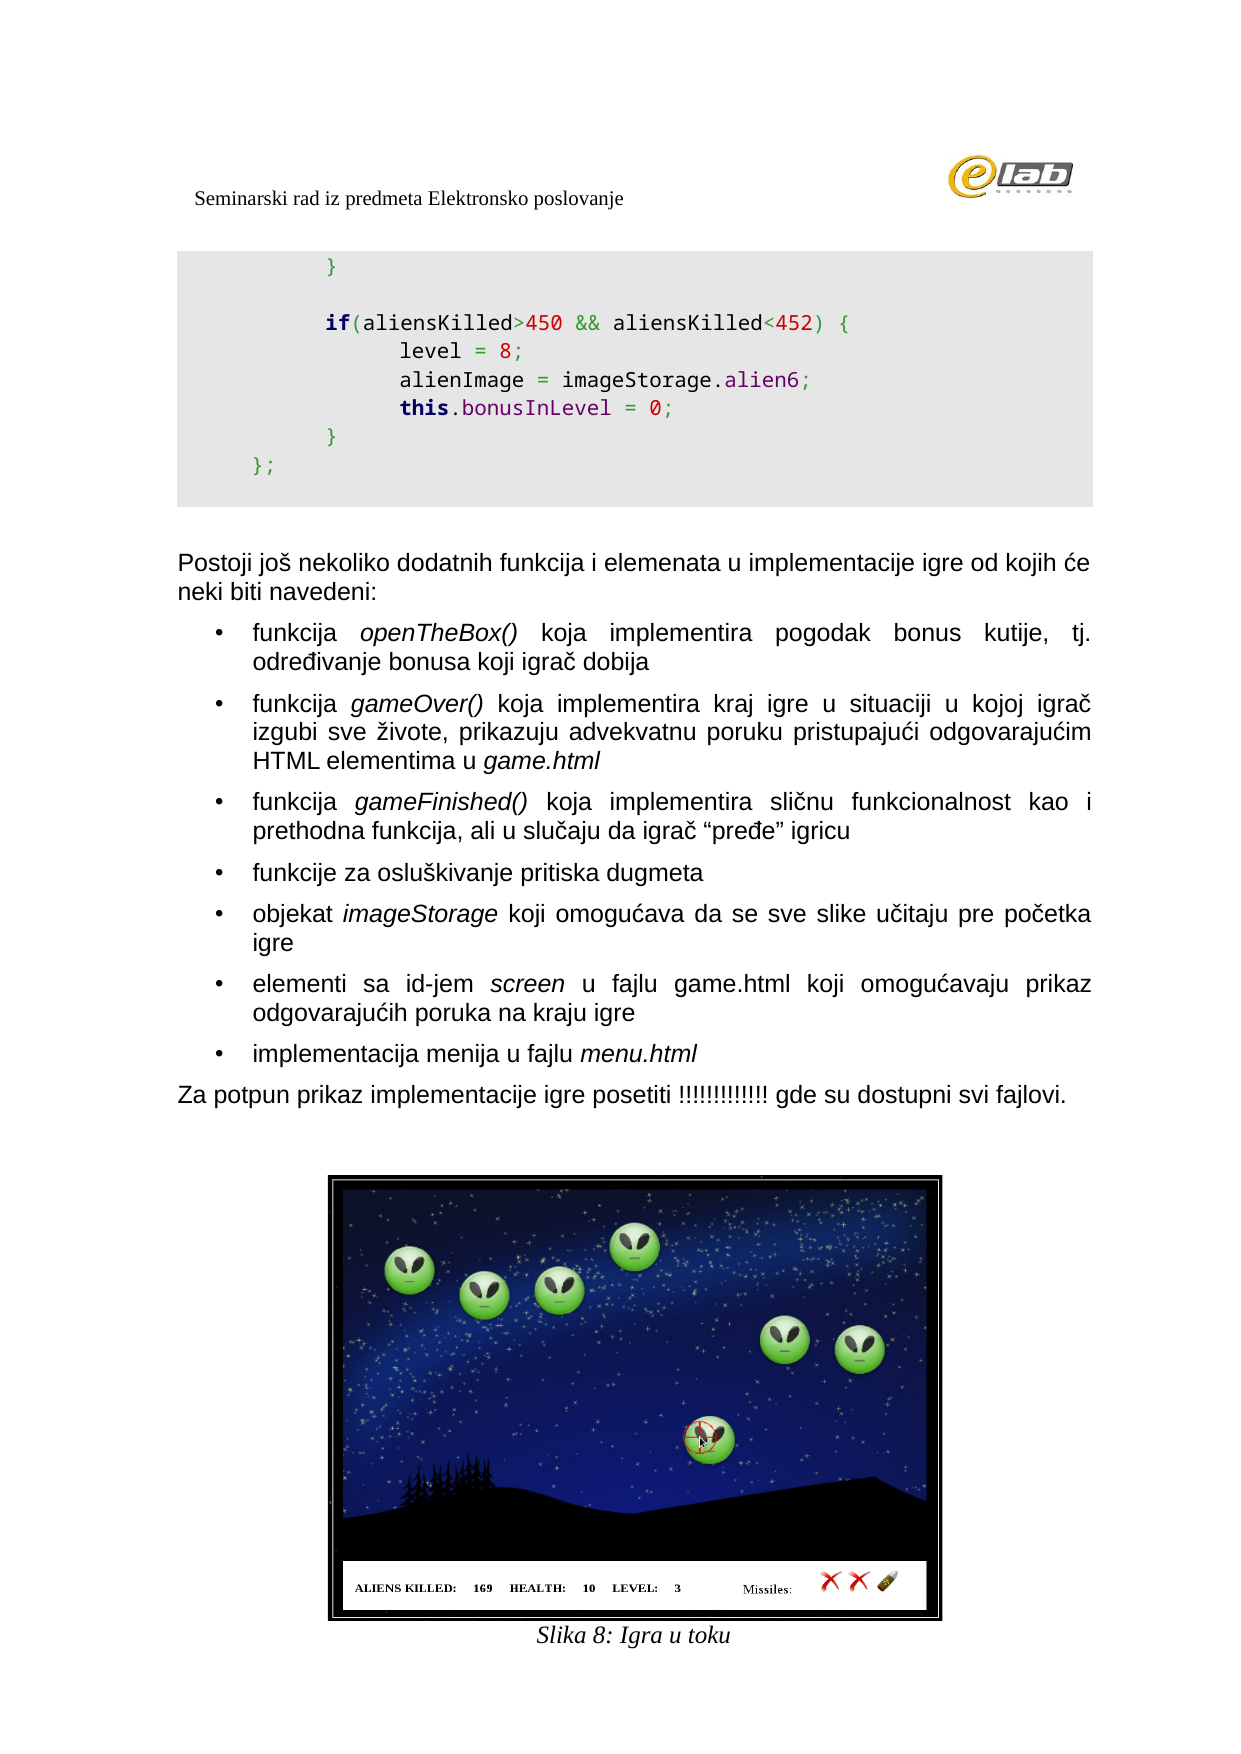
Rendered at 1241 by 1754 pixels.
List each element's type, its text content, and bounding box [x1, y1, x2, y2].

text Slika 8: Igra u toku [328, 1621, 942, 1649]
list elementi sa id-jem screen u fajlu game.html koji omogućavaju prikaz odgovarajućih poruka na kraju igre [215, 969, 1093, 1027]
text level = 8; [177, 336, 1093, 365]
text if(aliensKilled>450 && aliensKilled<452) { [177, 308, 1093, 336]
text }; [177, 450, 1093, 478]
list funkcija gameOver() koja implementira kraj igre u situaciji u kojoj igrač izgubi sve živote, prikazuju advekvatnu poruku pristupajući odgovarajućim HTML elementima u game.html [215, 688, 1093, 775]
text alienImage = imageStorage.alien6; [177, 365, 1093, 393]
list funkcija openTheBox() koja implementira pogodak bonus kutije, tj. određivanje bonusa koji igrač dobija [215, 618, 1093, 676]
text } [177, 251, 1093, 279]
list funkcije za osluškivanje pritiska dugmeta [215, 857, 1093, 886]
picture [327, 1175, 943, 1621]
list funkcija gameFinished() koja implementira sličnu funkcionalnost kao i prethodna funkcija, ali u slučaju da igrač “pređe” igricu [215, 787, 1093, 845]
list implementacija menija u fajlu menu.html [215, 1039, 1093, 1068]
text } [177, 422, 1093, 450]
picture [946, 155, 1074, 198]
list objekat imageStorage koji omogućava da se sve slike učitaju pre početka igre [215, 899, 1093, 956]
text this.bonusInLevel = 0; [177, 393, 1093, 422]
text Postoji još nekoliko dodatnih funkcija i elemenata u implementacije igre od kojih će neki biti navedeni: [177, 548, 1093, 606]
text Za potpun prikaz implementacije igre posetiti !!!!!!!!!!!!! gde su dostupni svi fajlovi. [177, 1080, 1093, 1109]
